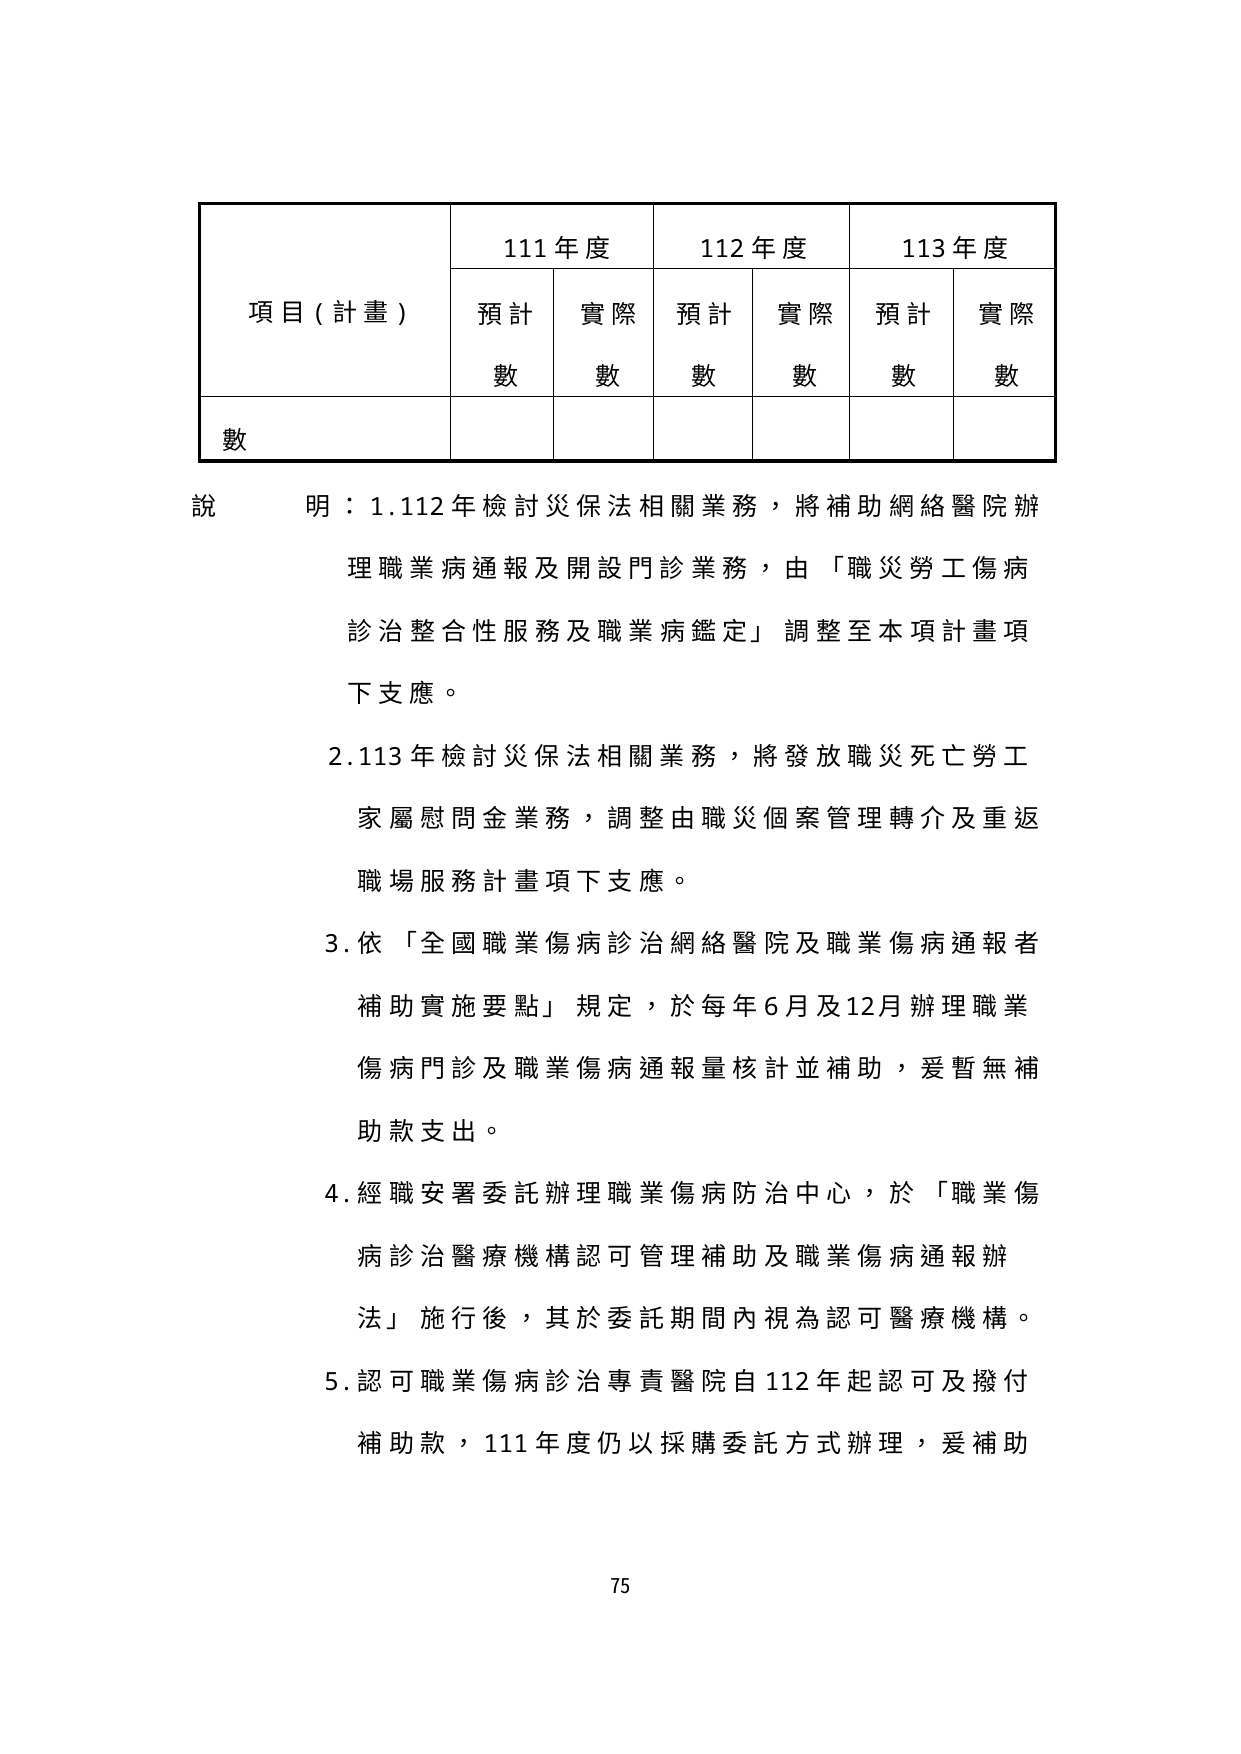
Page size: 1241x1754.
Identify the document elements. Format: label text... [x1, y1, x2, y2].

text 說 明：1.112年檢討災保法相關業務，將補助網絡醫院辦理職業病通報及開設門診業務，由「職災勞工傷病診治整合性服務及職業病鑑定」調整至本項計畫項下支應。 [188, 462, 1052, 712]
text 4.經職安署委託辦理職業傷病防治中心，於「職業傷病診治醫療機構認可管理補助及職業傷病通報辦法」施行後，其於委託期間內視為認可醫療機構。 [321, 1150, 1052, 1337]
table_cell [954, 397, 1054, 459]
table_cell 實際數 [554, 269, 653, 396]
table_header 項目(計畫) [201, 205, 450, 396]
table_header 113年度 [850, 205, 1054, 268]
table_cell [850, 397, 953, 459]
table_cell [554, 397, 653, 459]
table_cell 實際數 [753, 269, 849, 396]
text 5.認可職業傷病診治專責醫院自112年起認可及撥付補助款，111年度仍以採購委託方式辦理，爰補助 [321, 1337, 1052, 1462]
table_cell 實際數 [954, 269, 1054, 396]
table_header 111年度 [451, 205, 653, 268]
text 2.113年檢討災保法相關業務，將發放職災死亡勞工家屬慰問金業務，調整由職災個案管理轉介及重返職場服務計畫項下支應。 [321, 712, 1052, 900]
table_cell [451, 397, 553, 459]
text 3.依「全國職業傷病診治網絡醫院及職業傷病通報者補助實施要點」規定，於每年6月及12月辦理職業傷病門診及職業傷病通報量核計並補助，爰暫無補助款支出。 [321, 900, 1052, 1150]
table_cell 數 [201, 397, 450, 459]
table_header 112年度 [654, 205, 849, 268]
table_cell [753, 397, 849, 459]
table_cell 預計數 [654, 269, 752, 396]
table_cell [654, 397, 752, 459]
table_cell 預計數 [850, 269, 953, 396]
table_cell 預計數 [451, 269, 553, 396]
